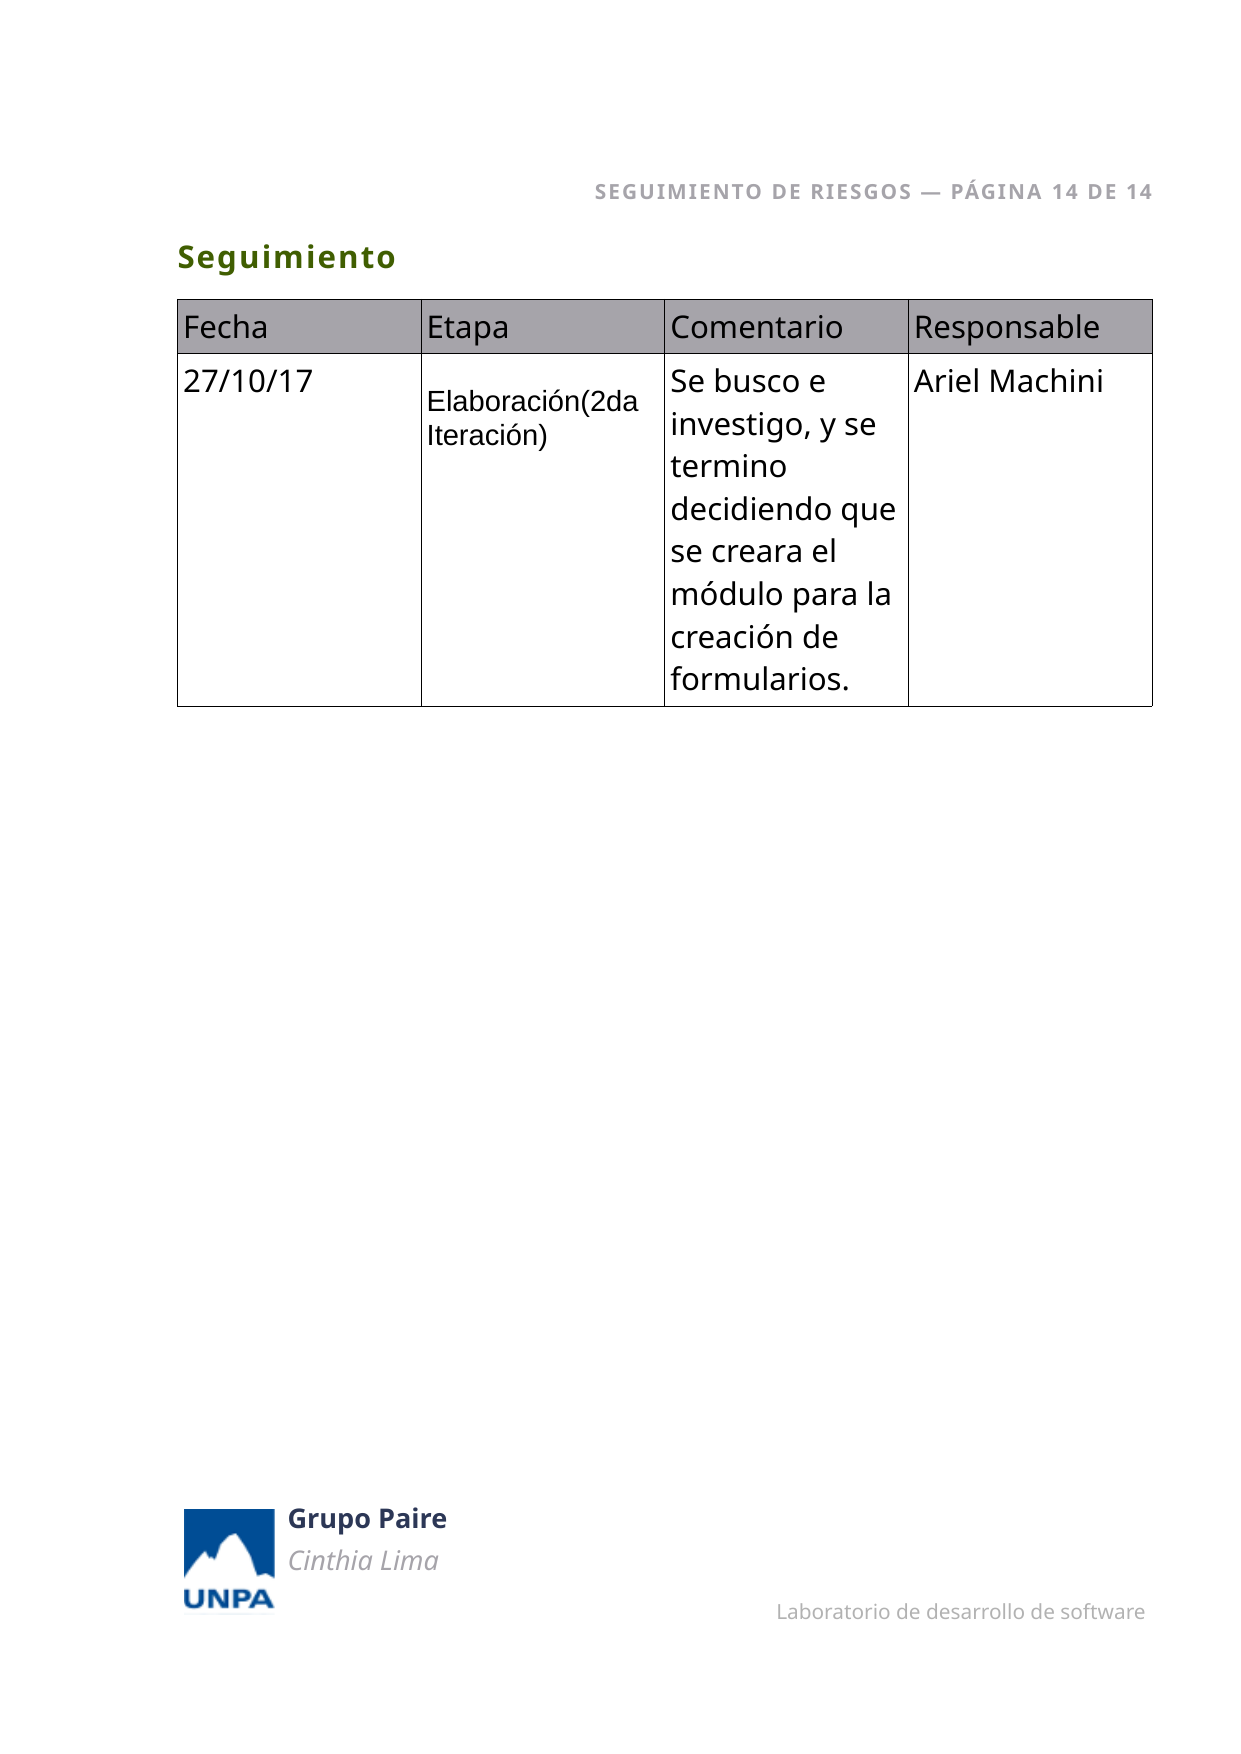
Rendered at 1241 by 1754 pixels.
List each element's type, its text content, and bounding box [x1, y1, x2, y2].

table_header Comentario [665, 300, 908, 353]
table_header Etapa [422, 300, 664, 353]
picture [184, 1509, 275, 1615]
table_cell 27/10/17 [178, 354, 421, 706]
table_header Responsable [909, 300, 1152, 353]
table_cell Se busco e investigo, y se termino decidiendo que se creara el módulo para la creación de formularios. [665, 354, 908, 706]
text Seguimiento [177, 235, 1152, 278]
table_cell Ariel Machini [909, 354, 1152, 706]
table_header Fecha [178, 300, 421, 353]
table_cell Elaboración(2da Iteración) [422, 354, 664, 706]
